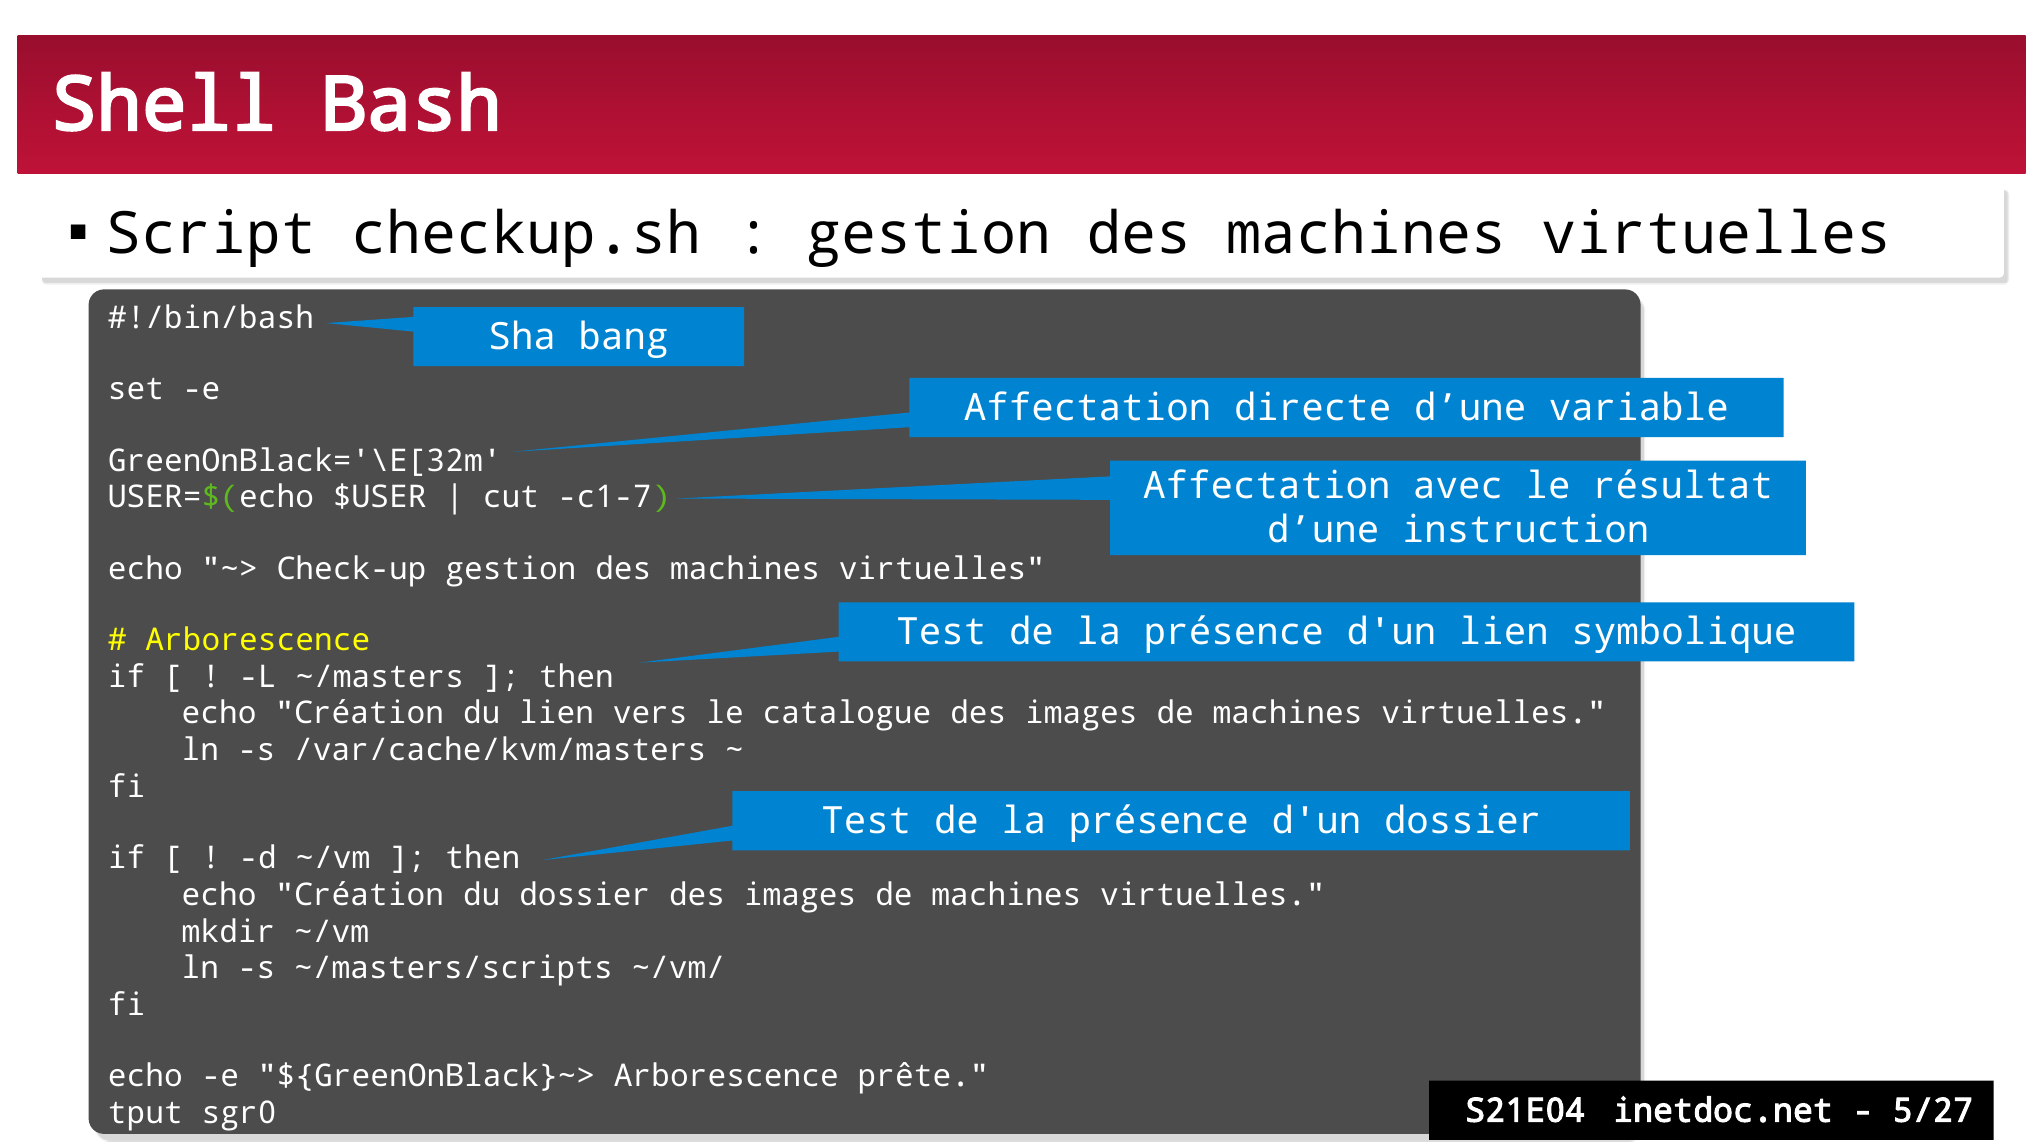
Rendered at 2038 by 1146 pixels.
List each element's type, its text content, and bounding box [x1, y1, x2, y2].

text_box Sha bang [326, 307, 745, 367]
text_box Shell Bash [17, 35, 2026, 174]
text_box Affectation directe d’une variable [513, 377, 1784, 452]
text_box Test de la présence d'un lien symbolique [639, 602, 1855, 663]
text_box #!/bin/bash set -e GreenOnBlack='\E[32m' USER=$(echo $USER | cut -c1-7) echo "~> Check-up gestion des machines virtuelles" # Arborescence if [ ! -L ~/masters ]; then echo "Création du lien vers le catalogue des images de machines virtuelles." ln -s /var/cache/kvm/masters ~ fi if [ ! -d ~/vm ]; then echo "Création du dossier des images de machines virtuelles." mkdir ~/vm ln -s ~/masters/scripts ~/vm/ fi echo -e "${GreenOnBlack}~> Arborescence prête." tput sgr0 [88, 289, 1641, 1134]
text_box Test de la présence d'un dossier [542, 791, 1630, 861]
text_box Script checkup.sh : gestion des machines virtuelles [35, 183, 2004, 278]
text_box Affectation avec le résultat d’une instruction [677, 460, 1806, 556]
text_box S21E04 inetdoc.net - <numéro>/27 [1429, 1080, 1994, 1140]
